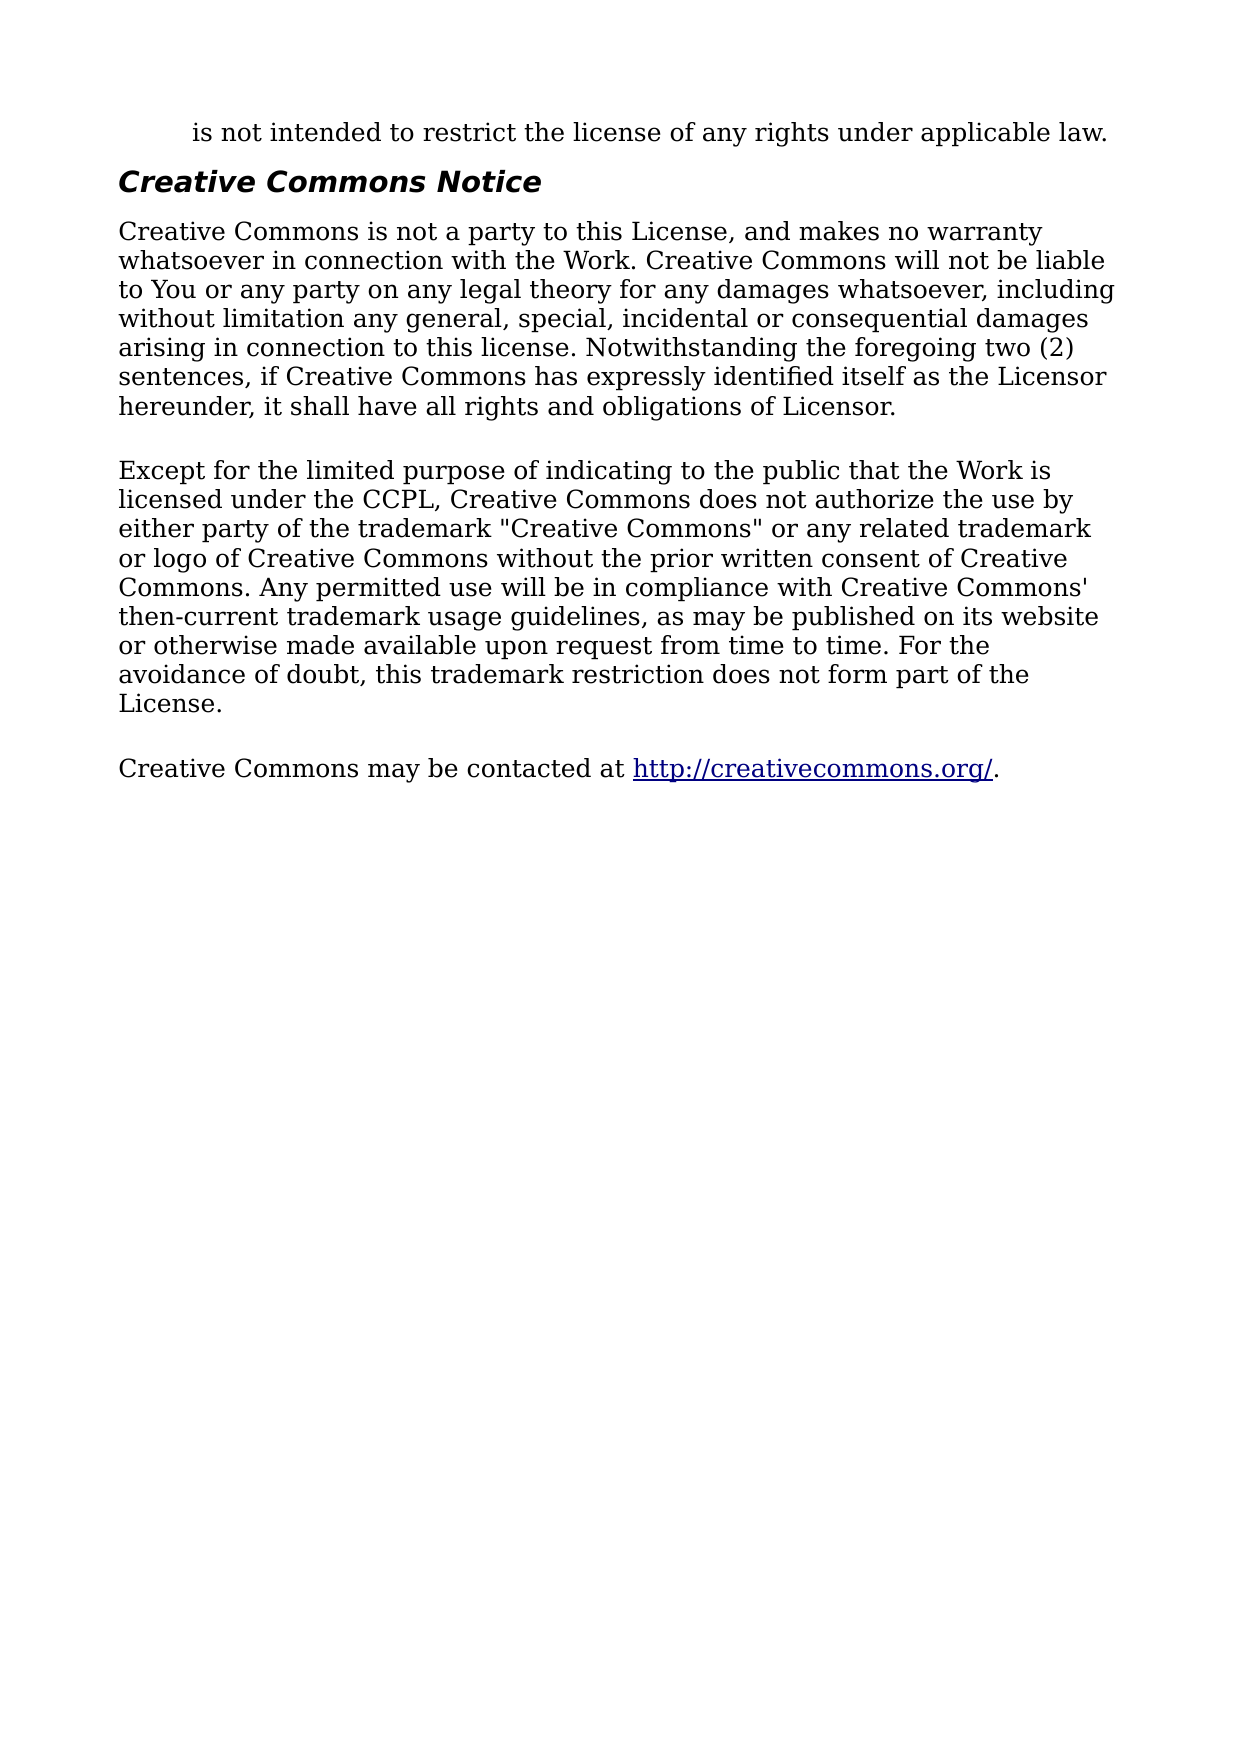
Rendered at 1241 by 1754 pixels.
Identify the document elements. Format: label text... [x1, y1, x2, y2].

text Creative Commons is not a party to this License, and makes no warranty whatsoever in connection with the Work. Creative Commons will not be liable to You or any party on any legal theory for any damages whatsoever, including without limitation any general, special, incidental or consequential damages arising in connection to this license. Notwithstanding the foregoing two (2) sentences, if Creative Commons has expressly identified itself as the Licensor hereunder, it shall have all rights and obligations of Licensor. [118, 217, 1122, 421]
text Creative Commons may be contacted at http://creativecommons.org/. [118, 754, 1122, 783]
text Except for the limited purpose of indicating to the public that the Work is licensed under the CCPL, Creative Commons does not authorize the use by either party of the trademark "Creative Commons" or any related trademark or logo of Creative Commons without the prior written consent of Creative Commons. Any permitted use will be in compliance with Creative Commons' then-current trademark usage guidelines, as may be published on its website or otherwise made available upon request from time to time. For the avoidance of doubt, this trademark restriction does not form part of the License. [118, 456, 1122, 719]
subtitle Creative Commons Notice [118, 165, 1122, 199]
list is not intended to restrict the license of any rights under applicable law. [162, 118, 1122, 147]
